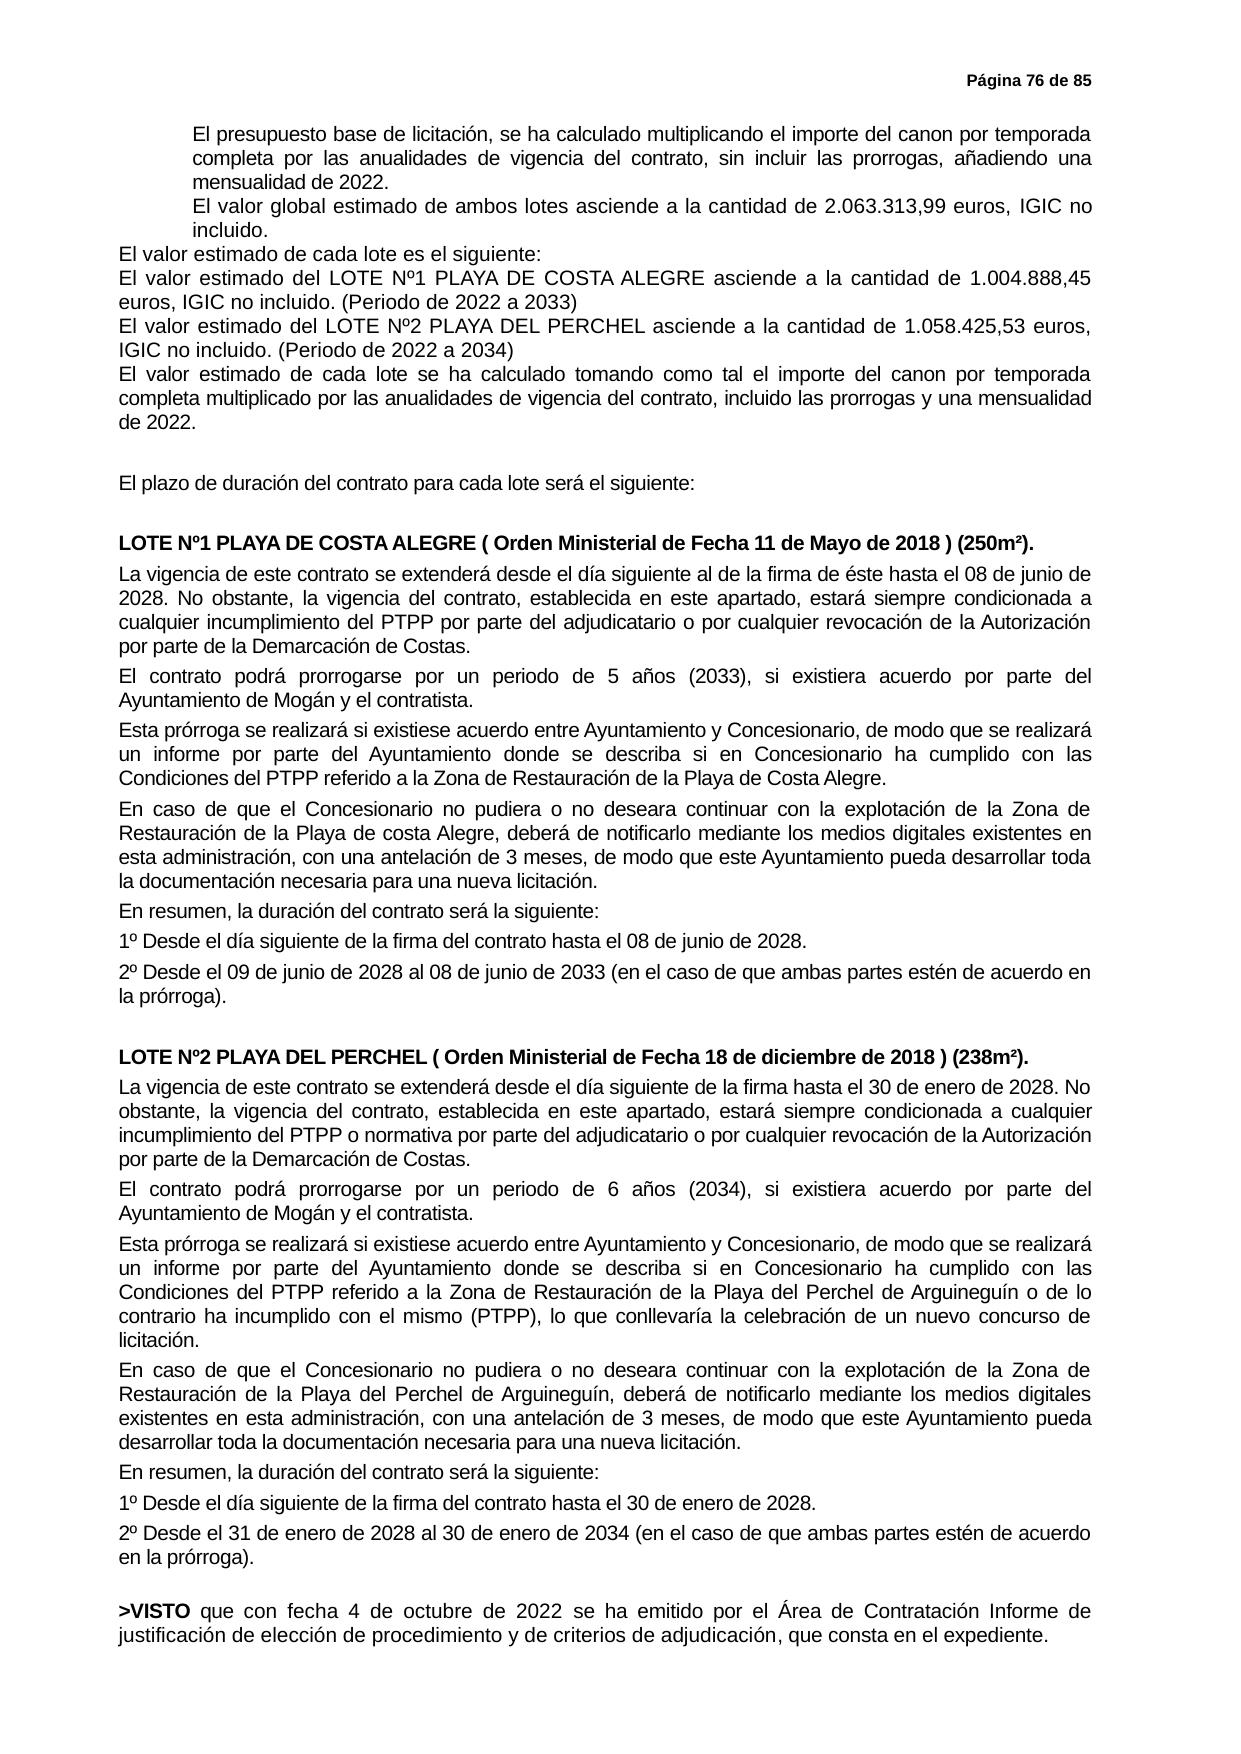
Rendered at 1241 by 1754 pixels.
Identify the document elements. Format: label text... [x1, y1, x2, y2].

text El valor estimado de cada lote es el siguiente: [118, 242, 1092, 266]
text 2º Desde el 31 de enero de 2028 al 30 de enero de 2034 (en el caso de que ambas partes estén de acuerdo en la prórroga). [118, 1521, 1092, 1569]
text Esta prórroga se realizará si existiese acuerdo entre Ayuntamiento y Concesionario, de modo que se realizará un informe por parte del Ayuntamiento donde se describa si en Concesionario ha cumplido con las Condiciones del PTPP referido a la Zona de Restauración de la Playa del Perchel de Arguineguín o de lo contrario ha incumplido con el mismo (PTPP), lo que conllevaría la celebración de un nuevo concurso de licitación. [118, 1232, 1092, 1351]
text 1º Desde el día siguiente de la firma del contrato hasta el 30 de enero de 2028. [118, 1491, 1092, 1514]
text El presupuesto base de licitación, se ha calculado multiplicando el importe del canon por temporada completa por las anualidades de vigencia del contrato, sin incluir las prorrogas, añadiendo una mensualidad de 2022. [192, 122, 1092, 194]
text El valor estimado de cada lote se ha calculado tomando como tal el importe del canon por temporada completa multiplicado por las anualidades de vigencia del contrato, incluido las prorrogas y una mensualidad de 2022. [118, 362, 1092, 433]
text >VISTO que con fecha 4 de octubre de 2022 se ha emitido por el Área de Contratación Informe de justificación de elección de procedimiento y de criterios de adjudicación, que consta en el expediente. [118, 1599, 1092, 1647]
text 1º Desde el día siguiente de la firma del contrato hasta el 08 de junio de 2028. [118, 929, 1092, 953]
text 2º Desde el 09 de junio de 2028 al 08 de junio de 2033 (en el caso de que ambas partes estén de acuerdo en la prórroga). [118, 960, 1092, 1008]
text El plazo de duración del contrato para cada lote será el siguiente: [118, 470, 1092, 494]
text La vigencia de este contrato se extenderá desde el día siguiente de la firma hasta el 30 de enero de 2028. No obstante, la vigencia del contrato, establecida en este apartado, estará siempre condicionada a cualquier incumplimiento del PTPP o normativa por parte del adjudicatario o por cualquier revocación de la Autorización por parte de la Demarcación de Costas. [118, 1075, 1092, 1171]
text LOTE Nº1 PLAYA DE COSTA ALEGRE ( Orden Ministerial de Fecha 11 de Mayo de 2018 ) (250m²). [118, 531, 1092, 555]
text El valor estimado del LOTE Nº1 PLAYA DE COSTA ALEGRE asciende a la cantidad de 1.004.888,45 euros, IGIC no incluido. (Periodo de 2022 a 2033) [118, 266, 1092, 314]
text El contrato podrá prorrogarse por un periodo de 5 años (2033), si existiera acuerdo por parte del Ayuntamiento de Mogán y el contratista. [118, 664, 1092, 712]
text En caso de que el Concesionario no pudiera o no deseara continuar con la explotación de la Zona de Restauración de la Playa del Perchel de Arguineguín, deberá de notificarlo mediante los medios digitales existentes en esta administración, con una antelación de 3 meses, de modo que este Ayuntamiento pueda desarrollar toda la documentación necesaria para una nueva licitación. [118, 1358, 1092, 1454]
text El valor estimado del LOTE Nº2 PLAYA DEL PERCHEL asciende a la cantidad de 1.058.425,53 euros, IGIC no incluido. (Periodo de 2022 a 2034) [118, 314, 1092, 362]
text La vigencia de este contrato se extenderá desde el día siguiente al de la firma de éste hasta el 08 de junio de 2028. No obstante, la vigencia del contrato, establecida en este apartado, estará siempre condicionada a cualquier incumplimiento del PTPP por parte del adjudicatario o por cualquier revocación de la Autorización por parte de la Demarcación de Costas. [118, 562, 1092, 657]
text El valor global estimado de ambos lotes asciende a la cantidad de 2.063.313,99 euros, IGIC no incluido. [192, 194, 1092, 242]
text Esta prórroga se realizará si existiese acuerdo entre Ayuntamiento y Concesionario, de modo que se realizará un informe por parte del Ayuntamiento donde se describa si en Concesionario ha cumplido con las Condiciones del PTPP referido a la Zona de Restauración de la Playa de Costa Alegre. [118, 718, 1092, 790]
text En caso de que el Concesionario no pudiera o no deseara continuar con la explotación de la Zona de Restauración de la Playa de costa Alegre, deberá de notificarlo mediante los medios digitales existentes en esta administración, con una antelación de 3 meses, de modo que este Ayuntamiento pueda desarrollar toda la documentación necesaria para una nueva licitación. [118, 797, 1092, 892]
text En resumen, la duración del contrato será la siguiente: [118, 1460, 1092, 1484]
text El contrato podrá prorrogarse por un periodo de 6 años (2034), si existiera acuerdo por parte del Ayuntamiento de Mogán y el contratista. [118, 1177, 1092, 1225]
text LOTE Nº2 PLAYA DEL PERCHEL ( Orden Ministerial de Fecha 18 de diciembre de 2018 ) (238m²). [118, 1044, 1092, 1068]
text En resumen, la duración del contrato será la siguiente: [118, 899, 1092, 923]
